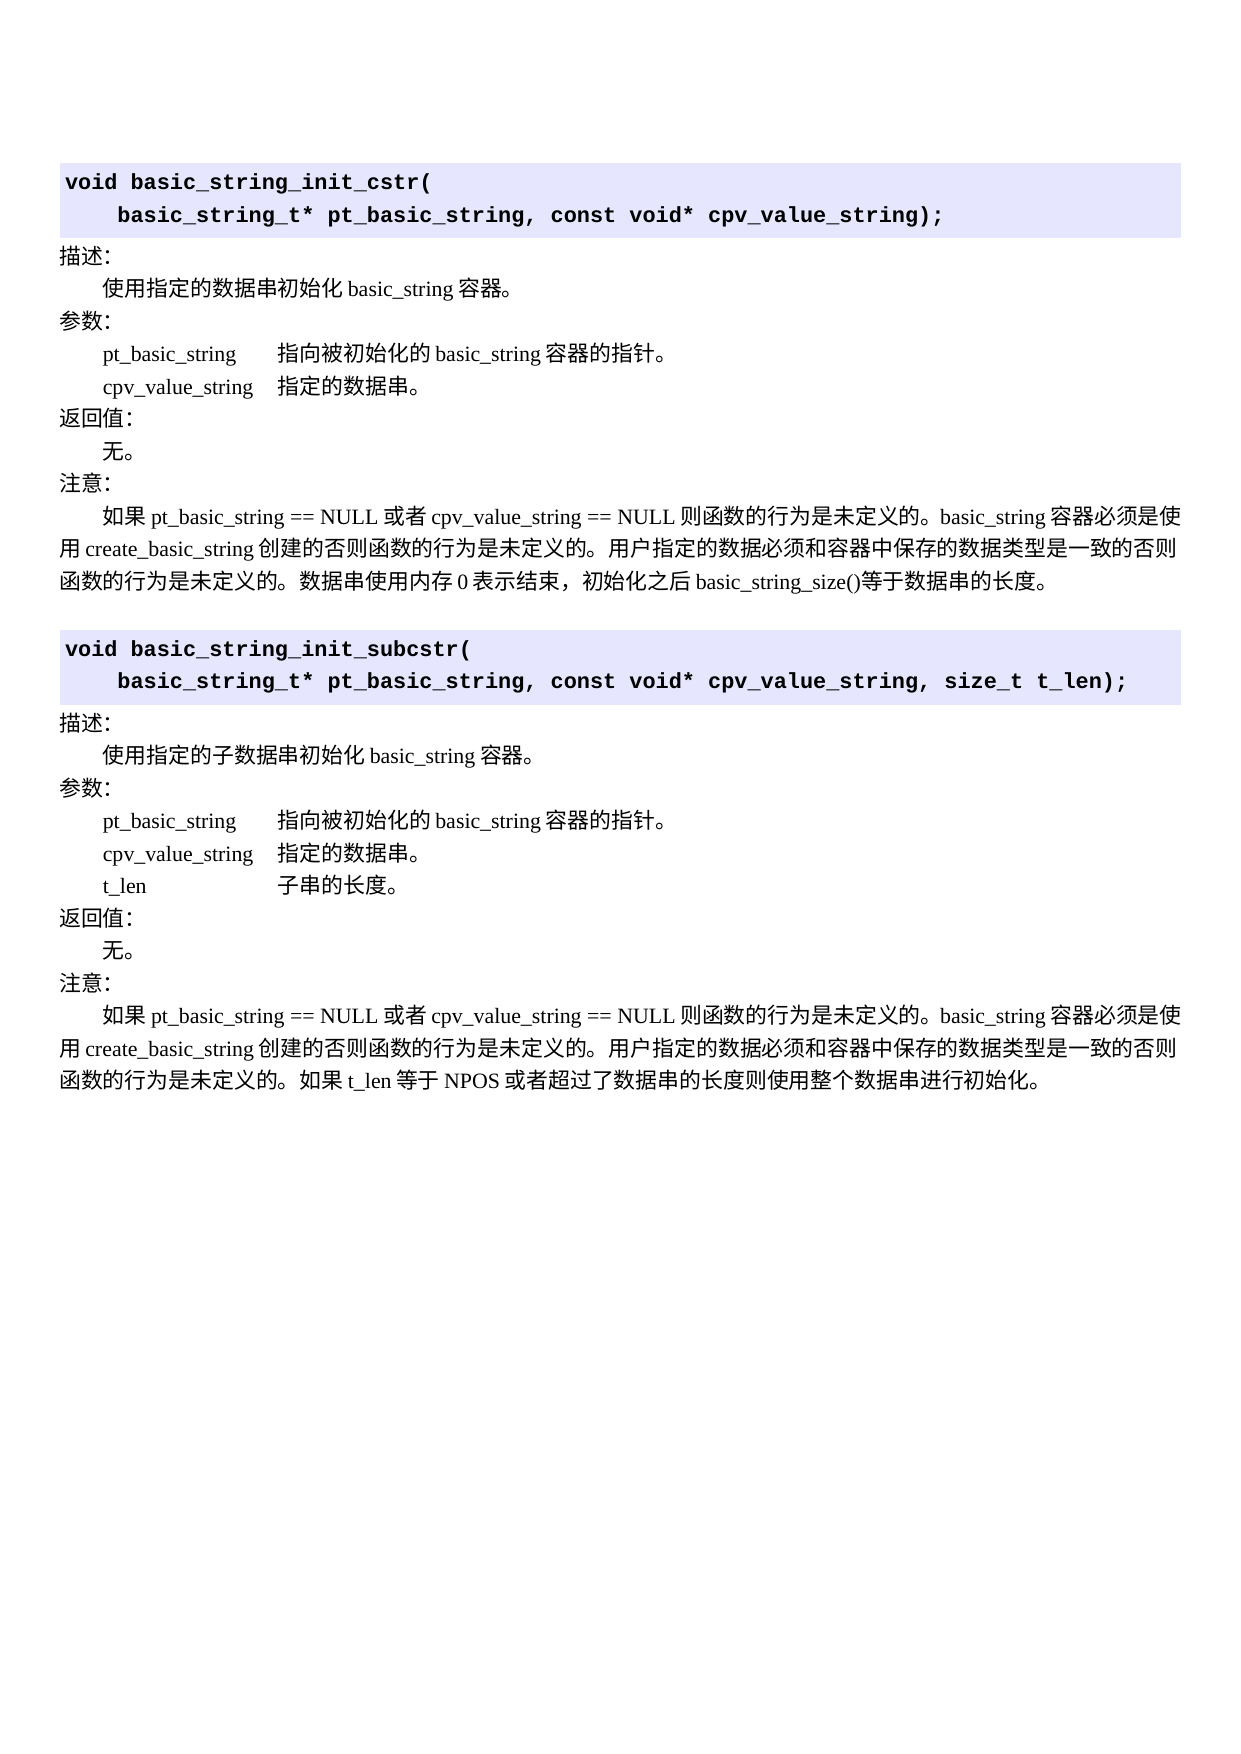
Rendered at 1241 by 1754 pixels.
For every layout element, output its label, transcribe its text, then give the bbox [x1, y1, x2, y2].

text pt_basic_string 指向被初始化的basic_string容器的指针。 [59, 803, 1181, 835]
text 注意： [59, 466, 1181, 498]
text 参数： [59, 303, 1181, 336]
text cpv_value_string 指定的数据串。 [59, 835, 1181, 868]
text 如果pt_basic_string == NULL或者cpv_value_string == NULL则函数的行为是未定义的。basic_string容器必须是使用create_basic_string创建的否则函数的行为是未定义的。用户指定的数据必须和容器中保存的数据类型是一致的否则函数的行为是未定义的。如果t_len等于NPOS或者超过了数据串的长度则使用整个数据串进行初始化。 [59, 998, 1181, 1095]
text 如果pt_basic_string == NULL或者cpv_value_string == NULL则函数的行为是未定义的。basic_string容器必须是使用create_basic_string创建的否则函数的行为是未定义的。用户指定的数据必须和容器中保存的数据类型是一致的否则函数的行为是未定义的。数据串使用内存0表示结束，初始化之后basic_string_size()等于数据串的长度。 [59, 498, 1181, 596]
text 描述： [59, 706, 1181, 738]
table_header void basic_string_init_subcstr( basic_string_t* pt_basic_string, const void* cpv_value_string, size_t t_len); [60, 630, 1181, 705]
table_header void basic_string_init_cstr( basic_string_t* pt_basic_string, const void* cpv_value_string); [60, 163, 1181, 238]
text 无。 [59, 433, 1181, 466]
text 使用指定的子数据串初始化basic_string容器。 [59, 738, 1181, 770]
text 返回值： [59, 401, 1181, 433]
text 注意： [59, 965, 1181, 998]
text cpv_value_string 指定的数据串。 [59, 368, 1181, 401]
text 参数： [59, 770, 1181, 803]
text t_len 子串的长度。 [59, 868, 1181, 900]
text 返回值： [59, 900, 1181, 933]
text 描述： [59, 240, 1181, 271]
text pt_basic_string 指向被初始化的basic_string容器的指针。 [59, 336, 1181, 368]
text 使用指定的数据串初始化basic_string容器。 [59, 271, 1181, 303]
text 无。 [59, 933, 1181, 965]
